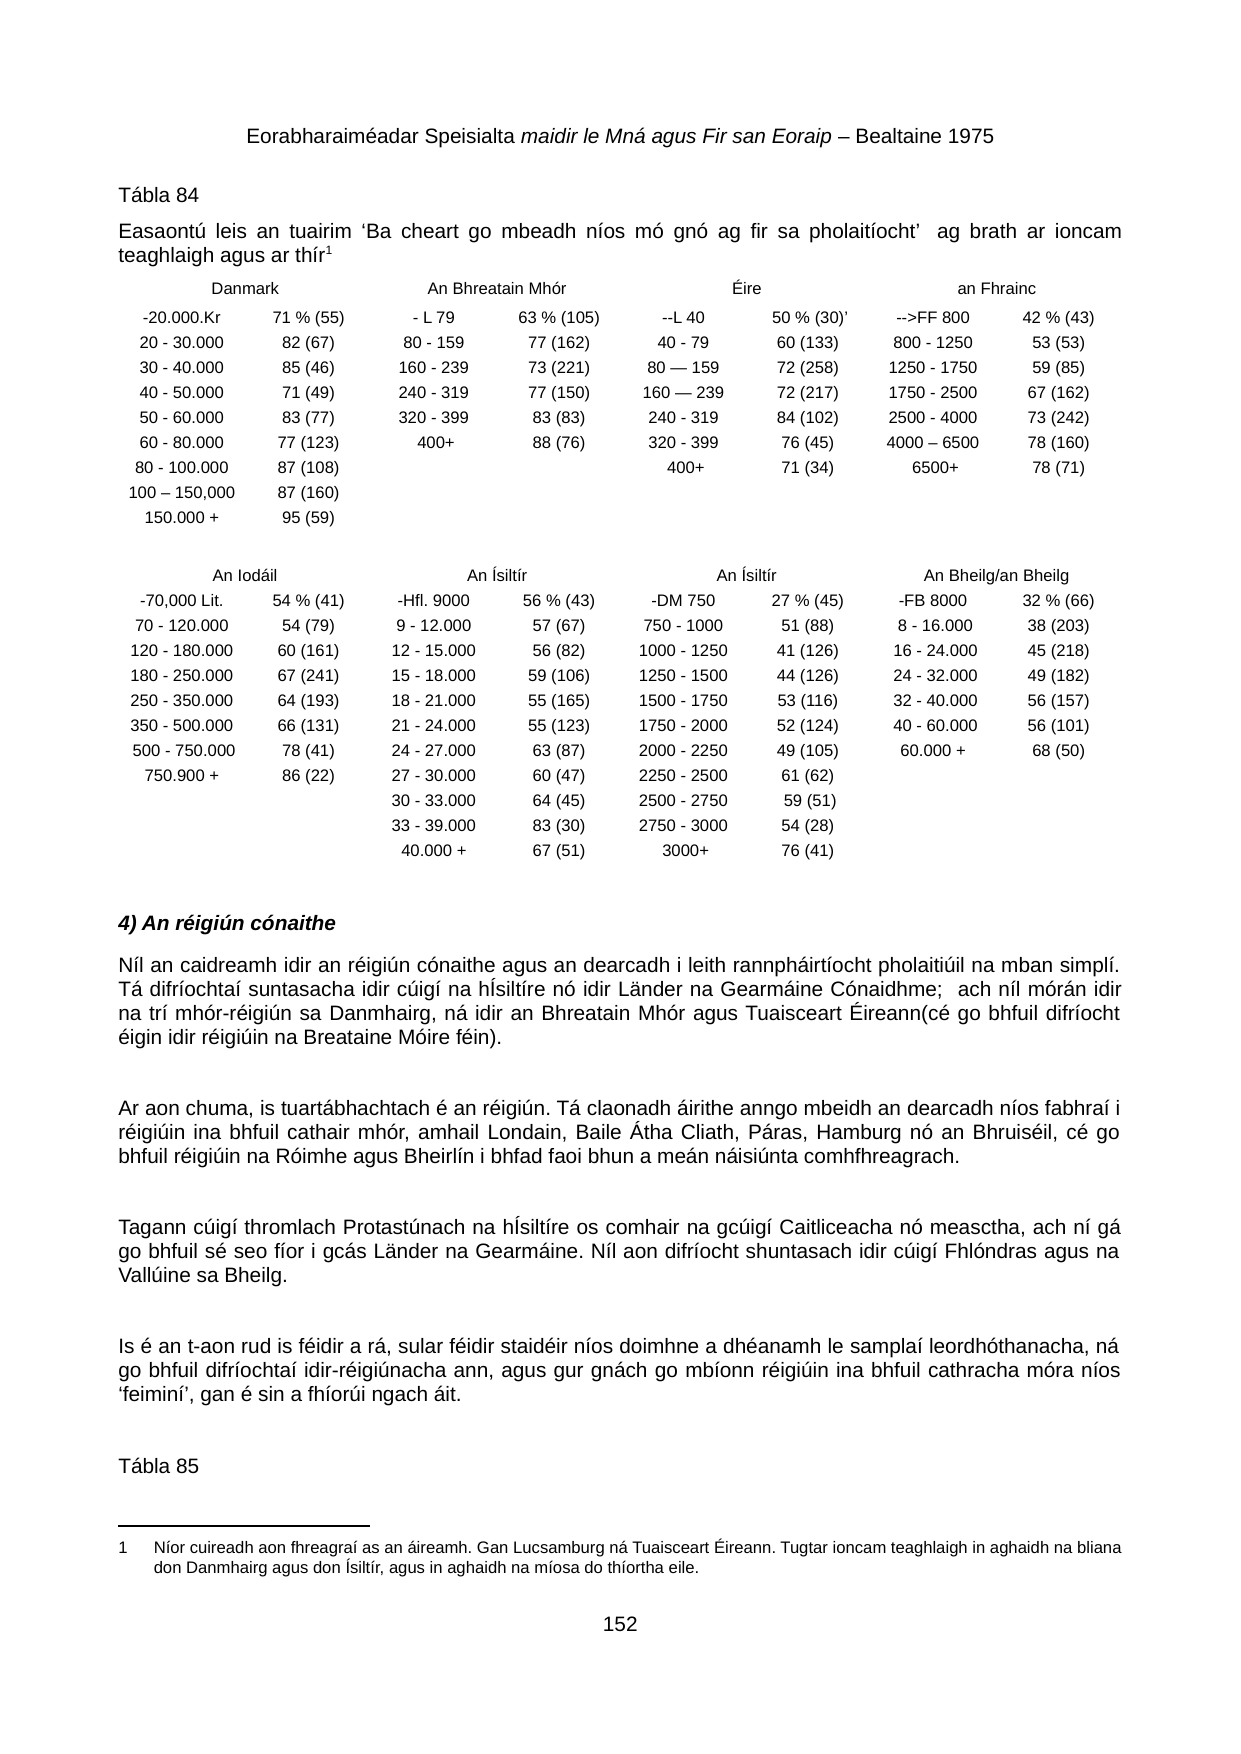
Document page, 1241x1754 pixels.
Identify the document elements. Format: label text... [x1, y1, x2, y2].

table_cell [871, 838, 999, 862]
table_cell 41 (126) [749, 638, 871, 662]
table_cell [999, 838, 1122, 862]
table_cell 83 (30) [500, 813, 622, 837]
table_cell 40 - 60.000 [871, 713, 999, 737]
table_cell 27 % (45) [749, 588, 871, 612]
table_cell 83 (77) [250, 405, 372, 430]
table_cell 76 (45) [749, 430, 871, 455]
table_cell [118, 813, 249, 837]
table_cell [622, 530, 749, 562]
table_cell 120 - 180.000 [118, 638, 249, 662]
table_cell 54 (79) [250, 613, 372, 637]
table_cell [871, 480, 999, 505]
table_cell 20 - 30.000 [118, 330, 249, 355]
table_cell 4000 – 6500 [871, 430, 999, 455]
table_cell [749, 505, 871, 530]
table_cell 15 - 18.000 [372, 663, 500, 687]
table_cell 77 (150) [500, 380, 622, 405]
table_cell 60 (133) [749, 330, 871, 355]
table_cell 27 - 30.000 [372, 763, 500, 787]
text Tagann cúigí thromlach Protastúnach na hÍsiltíre os comhair na gcúigí Caitliceacha nó measctha, ach ní gá go bhfuil sé seo fíor i gcás Länder na Gearmáine. Níl aon difríocht shuntasach idir cúigí Fhlóndras agus na Vallúine sa Bheilg. [118, 1215, 1122, 1287]
table_cell [622, 480, 749, 505]
table_cell 40 - 50.000 [118, 380, 249, 405]
table_cell 84 (102) [749, 405, 871, 430]
table_cell 2250 - 2500 [622, 763, 749, 787]
table_cell 56 (157) [999, 688, 1122, 712]
table_cell [871, 813, 999, 837]
table_cell -->FF 800 [871, 305, 999, 330]
table_cell 1250 - 1750 [871, 355, 999, 380]
table_cell 24 - 27.000 [372, 738, 500, 762]
table_cell 61 (62) [749, 763, 871, 787]
table_cell 250 - 350.000 [118, 688, 249, 712]
table_cell 71 % (55) [250, 305, 372, 330]
table_cell 180 - 250.000 [118, 663, 249, 687]
text Is é an t-aon rud is féidir a rá, sular féidir staidéir níos doimhne a dhéanamh le samplaí leordhóthanacha, ná go bhfuil difríochtaí idir-réigiúnacha ann, agus gur gnách go mbíonn réigiúin ina bhfuil cathracha móra níos ‘feiminí’, gan é sin a fhíorúi ngach áit. [118, 1334, 1122, 1406]
table_cell [118, 838, 249, 862]
table_cell 73 (242) [999, 405, 1122, 430]
table_cell 78 (41) [250, 738, 372, 762]
table_cell 44 (126) [749, 663, 871, 687]
table_cell An Iodáil [118, 563, 372, 587]
table_cell 8 - 16.000 [871, 613, 999, 637]
table_cell 150.000 + [118, 505, 249, 530]
table_cell 40.000 + [372, 838, 500, 862]
table_cell 59 (85) [999, 355, 1122, 380]
table_cell [500, 480, 622, 505]
text Ar aon chuma, is tuartábhachtach é an réigiún. Tá claonadh áirithe anngo mbeidh an dearcadh níos fabhraí i réigiúin ina bhfuil cathair mhór, amhail Londain, Baile Átha Cliath, Páras, Hamburg nó an Bhruiséil, cé go bhfuil réigiúin na Róimhe agus Bheirlín i bhfad faoi bhun a meán náisiúnta comhfhreagrach. [118, 1096, 1122, 1168]
table_cell [500, 530, 622, 562]
table_cell [118, 788, 249, 812]
table_cell 71 (49) [250, 380, 372, 405]
table_cell 16 - 24.000 [871, 638, 999, 662]
table_cell 87 (160) [250, 480, 372, 505]
table_header Éire [622, 273, 871, 305]
text Tábla 84 [118, 183, 1122, 207]
table_cell 45 (218) [999, 638, 1122, 662]
table_cell 2500 - 2750 [622, 788, 749, 812]
table_cell 400+ [622, 455, 749, 480]
table_cell -20.000.Kr [118, 305, 249, 330]
table_cell 750 - 1000 [622, 613, 749, 637]
text Tábla 85 [118, 1453, 1122, 1477]
table_cell 60 (161) [250, 638, 372, 662]
table_cell 32 - 40.000 [871, 688, 999, 712]
table_cell 400+ [372, 430, 500, 455]
table_cell 320 - 399 [622, 430, 749, 455]
table_cell 73 (221) [500, 355, 622, 380]
text Níl an caidreamh idir an réigiún cónaithe agus an dearcadh i leith rannpháirtíocht pholaitiúil na mban simplí. Tá difríochtaí suntasacha idir cúigí na hÍsiltíre nó idir Länder na Gearmáine Cónaidhme; ach níl mórán idir na trí mhór-réigiún sa Danmhairg, ná idir an Bhreatain Mhór agus Tuaisceart Éireann(cé go bhfuil difríocht éigin idir réigiúin na Breataine Móire féin). [118, 953, 1122, 1049]
table_cell 12 - 15.000 [372, 638, 500, 662]
table_cell 1750 - 2500 [871, 380, 999, 405]
table_cell [999, 813, 1122, 837]
table_cell [372, 480, 500, 505]
table_cell 82 (67) [250, 330, 372, 355]
table_cell 56 (101) [999, 713, 1122, 737]
table_cell 24 - 32.000 [871, 663, 999, 687]
table_cell An Ísiltír [622, 563, 871, 587]
table_cell 71 (34) [749, 455, 871, 480]
table_cell [250, 813, 372, 837]
table_cell 63 % (105) [500, 305, 622, 330]
table_cell 320 - 399 [372, 405, 500, 430]
table_cell 86 (22) [250, 763, 372, 787]
table_cell 55 (165) [500, 688, 622, 712]
table_cell 38 (203) [999, 613, 1122, 637]
table_cell 77 (162) [500, 330, 622, 355]
table_cell - L 79 [372, 305, 500, 330]
table_cell 60 - 80.000 [118, 430, 249, 455]
table_cell 42 % (43) [999, 305, 1122, 330]
table_cell 88 (76) [500, 430, 622, 455]
table_cell [250, 838, 372, 862]
table_cell [999, 505, 1122, 530]
table_cell 2000 - 2250 [622, 738, 749, 762]
table_cell 63 (87) [500, 738, 622, 762]
table_cell 40 - 79 [622, 330, 749, 355]
table_cell [871, 505, 999, 530]
table_cell [749, 480, 871, 505]
table_cell 1000 - 1250 [622, 638, 749, 662]
table_cell 50 - 60.000 [118, 405, 249, 430]
table_cell [372, 530, 500, 562]
table_cell 30 - 40.000 [118, 355, 249, 380]
table_cell 60 (47) [500, 763, 622, 787]
table_header an Fhrainc [871, 273, 1122, 305]
table_cell 85 (46) [250, 355, 372, 380]
table_cell 100 – 150,000 [118, 480, 249, 505]
table_cell 59 (106) [500, 663, 622, 687]
table_cell 72 (217) [749, 380, 871, 405]
table_cell 53 (116) [749, 688, 871, 712]
table_cell 64 (45) [500, 788, 622, 812]
table_cell An Bheilg/an Bheilg [871, 563, 1122, 587]
table_cell 2500 - 4000 [871, 405, 999, 430]
table_cell 77 (123) [250, 430, 372, 455]
table_cell 60.000 + [871, 738, 999, 762]
table_cell [999, 530, 1122, 562]
table_cell 350 - 500.000 [118, 713, 249, 737]
table_cell -DM 750 [622, 588, 749, 612]
table_cell 32 % (66) [999, 588, 1122, 612]
table_cell 56 (82) [500, 638, 622, 662]
table_cell 240 - 319 [372, 380, 500, 405]
table_cell [372, 505, 500, 530]
table_cell 52 (124) [749, 713, 871, 737]
table_cell -Hfl. 9000 [372, 588, 500, 612]
table_cell 95 (59) [250, 505, 372, 530]
table_cell 78 (71) [999, 455, 1122, 480]
table_cell 83 (83) [500, 405, 622, 430]
table_cell [372, 455, 500, 480]
table_cell 9 - 12.000 [372, 613, 500, 637]
table_cell 50 % (30)’ [749, 305, 871, 330]
table_cell [500, 455, 622, 480]
table_cell 67 (162) [999, 380, 1122, 405]
table_cell 51 (88) [749, 613, 871, 637]
table_cell [250, 530, 372, 562]
table_cell 70 - 120.000 [118, 613, 249, 637]
table_cell 1500 - 1750 [622, 688, 749, 712]
table_cell [250, 788, 372, 812]
table_cell 59 (51) [749, 788, 871, 812]
table_cell [871, 530, 999, 562]
table_cell 49 (182) [999, 663, 1122, 687]
table_cell 55 (123) [500, 713, 622, 737]
table_cell -FB 8000 [871, 588, 999, 612]
table_cell 160 — 239 [622, 380, 749, 405]
table_cell 80 - 100.000 [118, 455, 249, 480]
table_cell --L 40 [622, 305, 749, 330]
table_cell [871, 763, 999, 787]
table_cell 18 - 21.000 [372, 688, 500, 712]
table_cell 1750 - 2000 [622, 713, 749, 737]
table_cell 57 (67) [500, 613, 622, 637]
table_cell 21 - 24.000 [372, 713, 500, 737]
table_cell 800 - 1250 [871, 330, 999, 355]
table_cell 240 - 319 [622, 405, 749, 430]
table_cell 49 (105) [749, 738, 871, 762]
subtitle 4) An réigiún cónaithe [118, 911, 1122, 934]
table_cell -70,000 Lit. [118, 588, 249, 612]
table_header Danmark [118, 273, 372, 305]
table_header An Bhreatain Mhór [372, 273, 622, 305]
text Níor cuireadh aon fhreagraí as an áireamh. Gan Lucsamburg ná Tuaisceart Éireann. Tugtar ioncam teaghlaigh in aghaidh na bliana don Danmhairg agus don Ísiltír, agus in aghaidh na míosa do thíortha eile. [118, 1538, 1122, 1577]
table_cell [500, 505, 622, 530]
table_cell 66 (131) [250, 713, 372, 737]
table_cell 72 (258) [749, 355, 871, 380]
table_cell [999, 763, 1122, 787]
table_cell 3000+ [622, 838, 749, 862]
table_cell 500 - 750.000 [118, 738, 249, 762]
table_cell [999, 480, 1122, 505]
table_cell 2750 - 3000 [622, 813, 749, 837]
text Easaontú leis an tuairim ‘Ba cheart go mbeadh níos mó gnó ag fir sa pholaitíocht’ ag brath ar ioncam teaghlaigh agus ar thír [118, 219, 1122, 267]
table_cell 6500+ [871, 455, 999, 480]
table_cell 67 (51) [500, 838, 622, 862]
table_cell 56 % (43) [500, 588, 622, 612]
table_cell 54 (28) [749, 813, 871, 837]
table_cell 1250 - 1500 [622, 663, 749, 687]
table_cell 78 (160) [999, 430, 1122, 455]
table_cell [118, 530, 249, 562]
table_cell 67 (241) [250, 663, 372, 687]
table_cell 68 (50) [999, 738, 1122, 762]
table_cell 64 (193) [250, 688, 372, 712]
table_cell 76 (41) [749, 838, 871, 862]
table_cell 160 - 239 [372, 355, 500, 380]
table_cell 80 — 159 [622, 355, 749, 380]
table_cell 30 - 33.000 [372, 788, 500, 812]
table_cell 750.900 + [118, 763, 249, 787]
table_cell An Ísiltír [372, 563, 622, 587]
table_cell 54 % (41) [250, 588, 372, 612]
table_cell 33 - 39.000 [372, 813, 500, 837]
table_cell 53 (53) [999, 330, 1122, 355]
table_cell [749, 530, 871, 562]
table_cell [999, 788, 1122, 812]
table_cell 87 (108) [250, 455, 372, 480]
table_cell [871, 788, 999, 812]
table_cell [622, 505, 749, 530]
table_cell 80 - 159 [372, 330, 500, 355]
